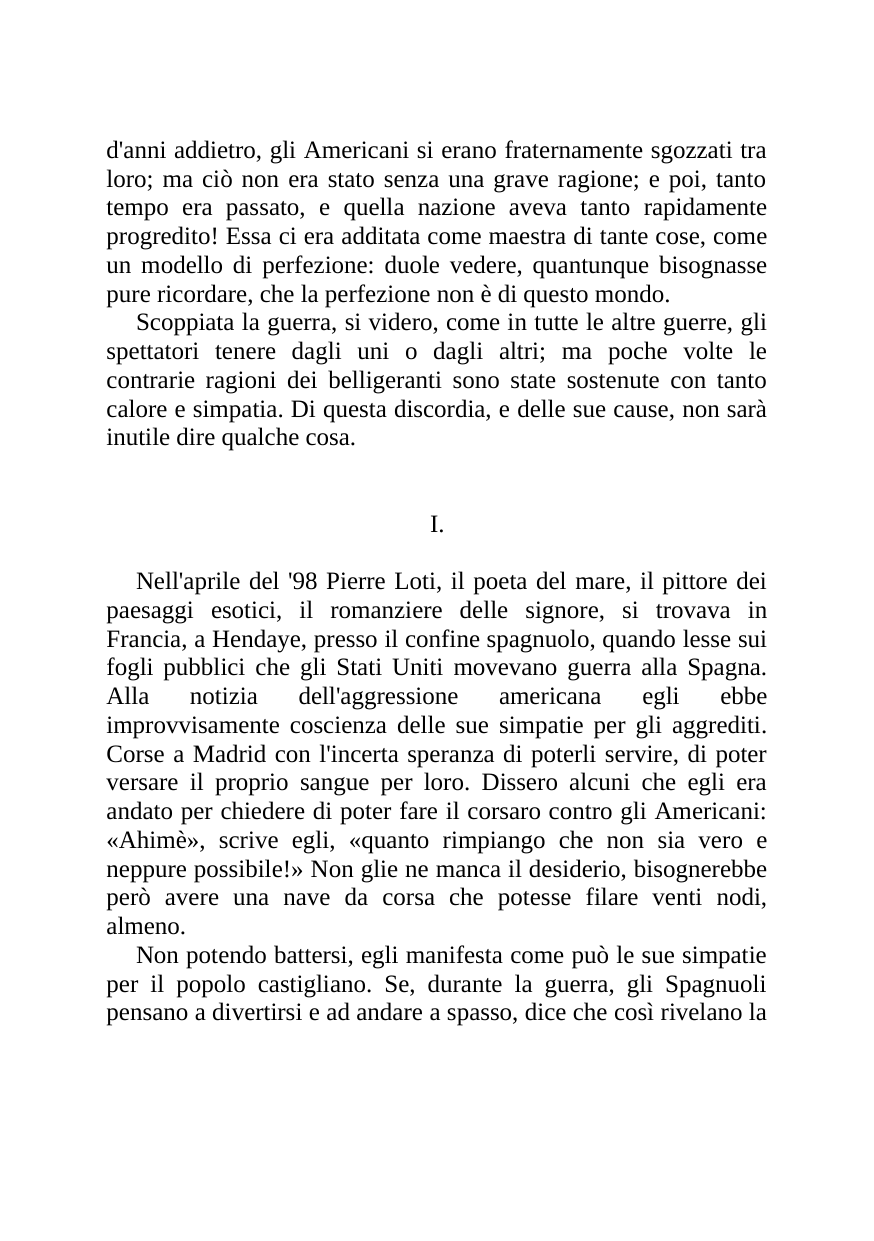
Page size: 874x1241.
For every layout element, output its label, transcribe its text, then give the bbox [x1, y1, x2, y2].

text I. [106, 509, 768, 537]
text Non potendo battersi, egli manifesta come può le sue simpatie per il popolo castigliano. Se, durante la guerra, gli Spagnuoli pensano a divertirsi e ad andare a spasso, dice che così rivelano la [106, 940, 768, 1026]
text Scoppiata la guerra, si videro, come in tutte le altre guerre, gli spettatori tenere dagli uni o dagli altri; ma poche volte le contrarie ragioni dei belligeranti sono state sostenute con tanto calore e simpatia. Di questa discordia, e delle sue cause, non sarà inutile dire qualche cosa. [106, 307, 768, 451]
text d'anni addietro, gli Americani si erano fraternamente sgozzati tra loro; ma ciò non era stato senza una grave ragione; e poi, tanto tempo era passato, e quella nazione aveva tanto rapidamente progredito! Essa ci era additata come maestra di tante cose, come un modello di perfezione: duole vedere, quantunque bisognasse pure ricordare, che la perfezione non è di questo mondo. [106, 135, 768, 307]
text Nell'aprile del '98 Pierre Loti, il poeta del mare, il pittore dei paesaggi esotici, il romanziere delle signore, si trovava in Francia, a Hendaye, presso il confine spagnuolo, quando lesse sui fogli pubblici che gli Stati Uniti movevano guerra alla Spagna. Alla notizia dell'aggressione americana egli ebbe improvvisamente coscienza delle sue simpatie per gli aggrediti. Corse a Madrid con l'incerta speranza di poterli servire, di poter versare il proprio sangue per loro. Dissero alcuni che egli era andato per chiedere di poter fare il corsaro contro gli Americani: «Ahimè», scrive egli, «quanto rimpiango che non sia vero e neppure possibile!» Non glie ne manca il desiderio, bisognerebbe però avere una nave da corsa che potesse filare venti nodi, almeno. [106, 566, 768, 940]
